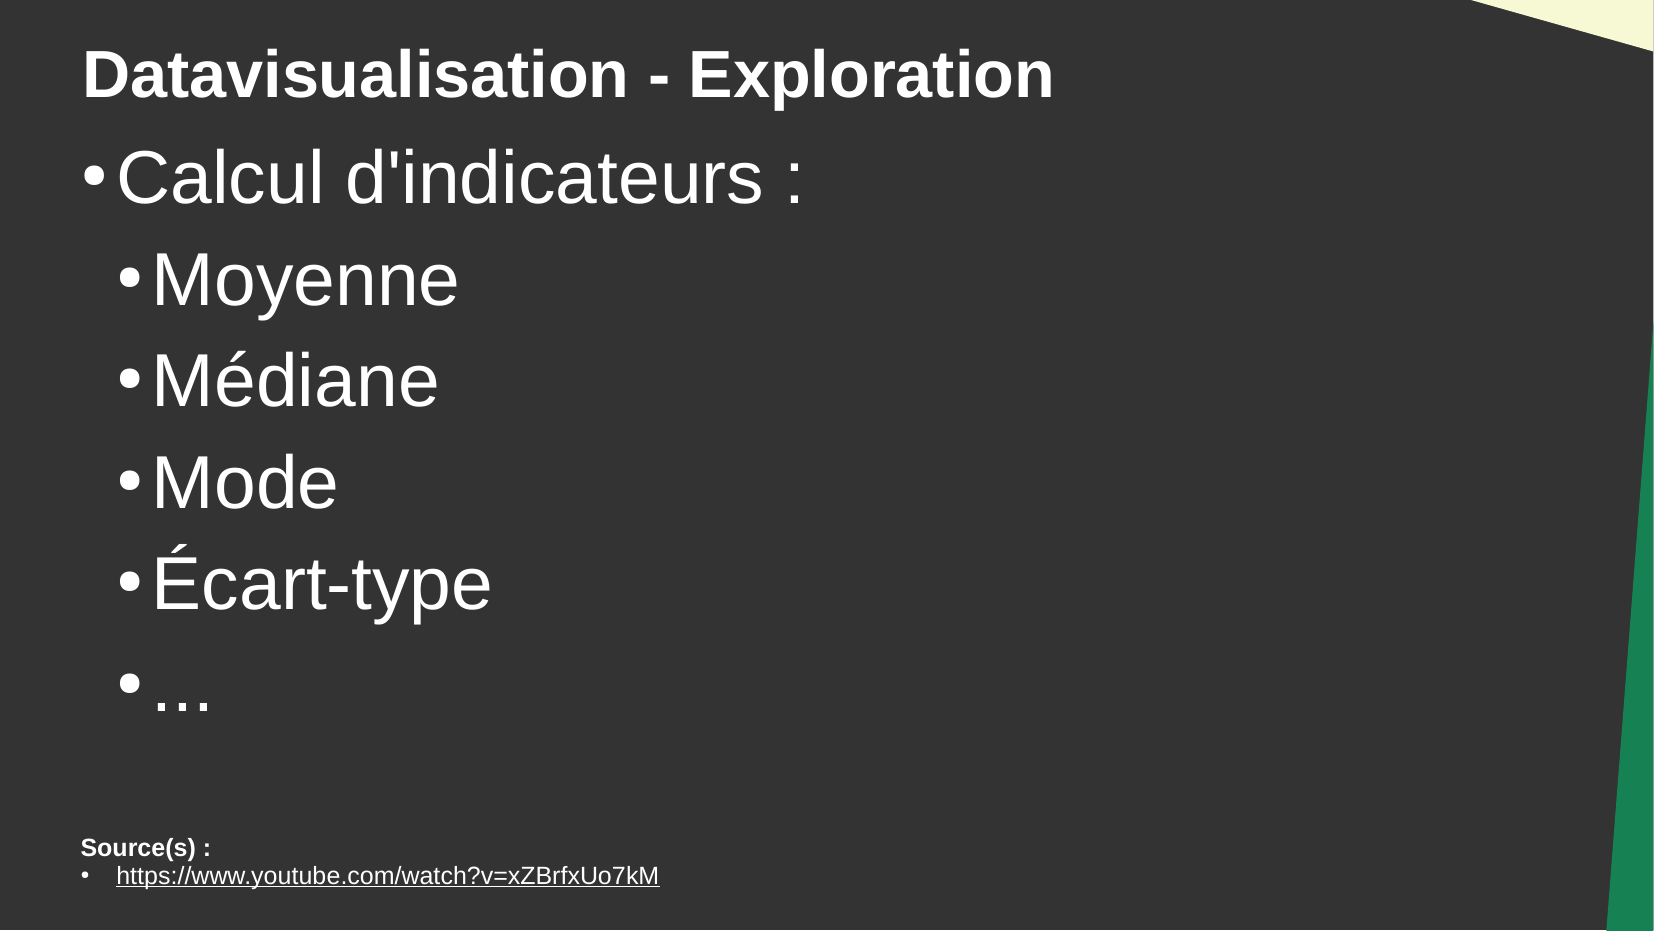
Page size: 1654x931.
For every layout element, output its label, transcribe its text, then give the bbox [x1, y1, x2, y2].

text_box [1471, 0, 1654, 52]
list Calcul d'indicateurs : Moyenne Médiane Mode Écart-type ... [80, 135, 1560, 762]
text_box [1606, 314, 1654, 931]
title Datavisualisation - Exploration [82, 37, 1571, 122]
text_box Source(s) : https://www.youtube.com/watch?v=xZBrfxUo7kM [65, 826, 1483, 926]
